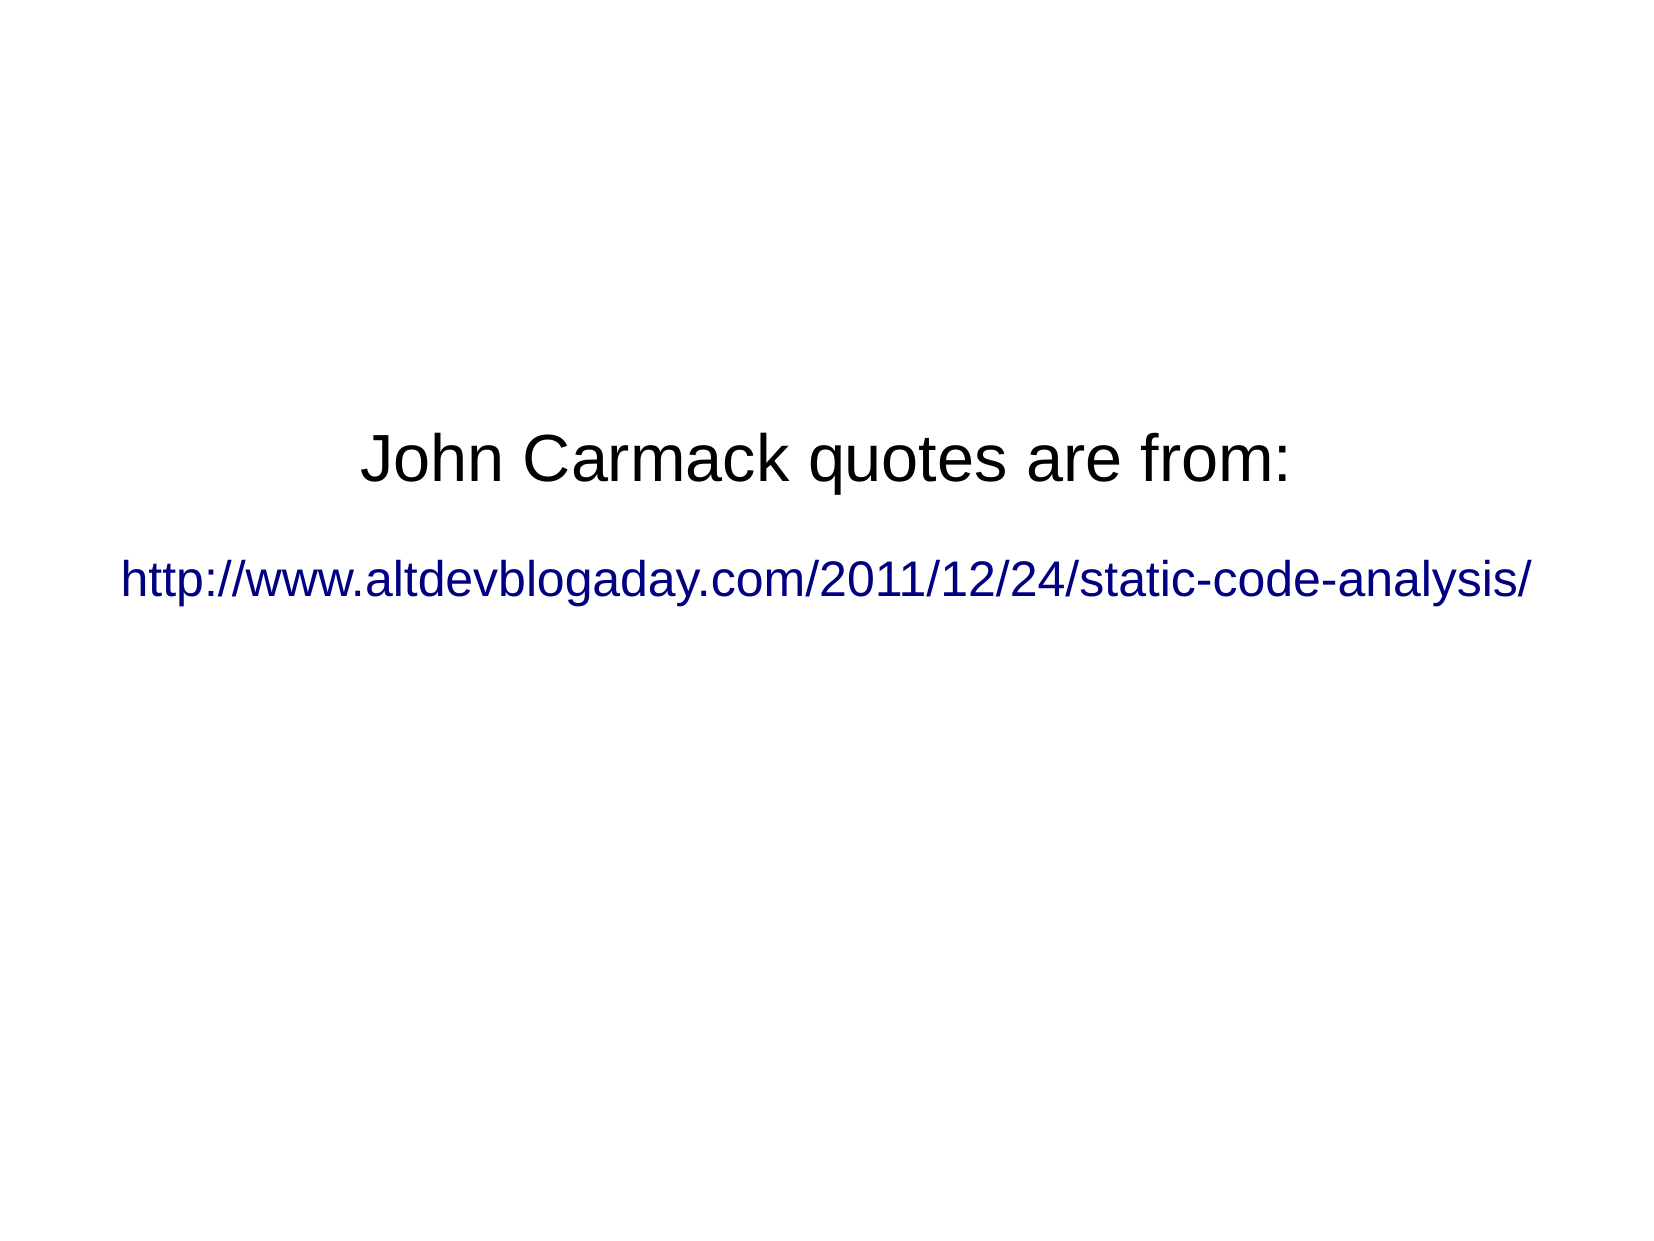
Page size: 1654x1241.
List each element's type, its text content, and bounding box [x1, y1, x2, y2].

subtitle John Carmack quotes are from: http://www.altdevblogaday.com/2011/12/24/static-code-analysis/ [82, 49, 1571, 1109]
